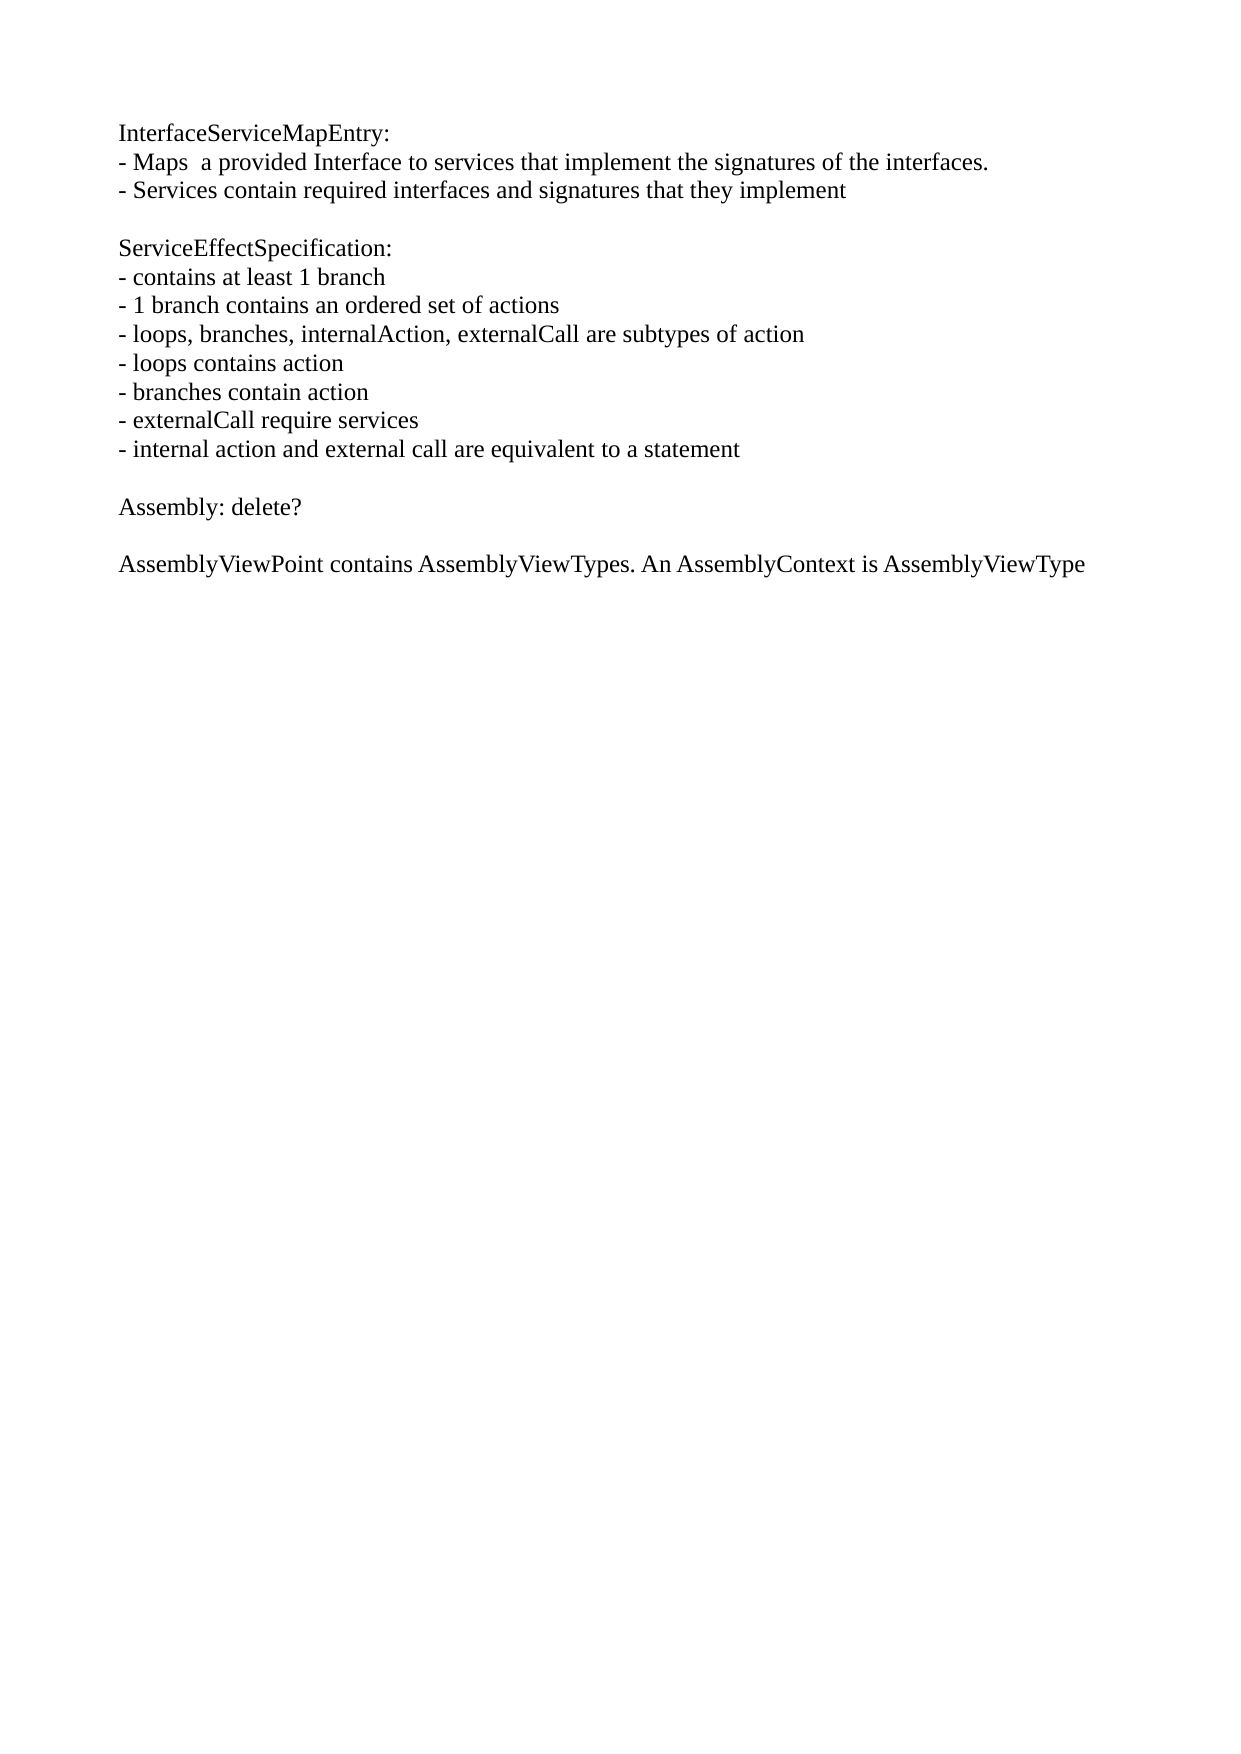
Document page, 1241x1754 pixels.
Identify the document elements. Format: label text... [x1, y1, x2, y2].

text ServiceEffectSpecification: [118, 233, 1122, 262]
text - contains at least 1 branch [118, 262, 1122, 291]
text - externalCall require services [118, 406, 1122, 434]
text - Maps a provided Interface to services that implement the signatures of the interfaces. [118, 147, 1122, 176]
text - 1 branch contains an ordered set of actions [118, 291, 1122, 319]
text - Services contain required interfaces and signatures that they implement [118, 176, 1122, 204]
text - loops contains action [118, 348, 1122, 377]
text - internal action and external call are equivalent to a statement [118, 434, 1122, 463]
text - branches contain action [118, 377, 1122, 406]
text Assembly: delete? [118, 492, 1122, 521]
text - loops, branches, internalAction, externalCall are subtypes of action [118, 319, 1122, 348]
text AssemblyViewPoint contains AssemblyViewTypes. An AssemblyContext is AssemblyViewType [118, 549, 1122, 578]
text InterfaceServiceMapEntry: [118, 118, 1122, 147]
